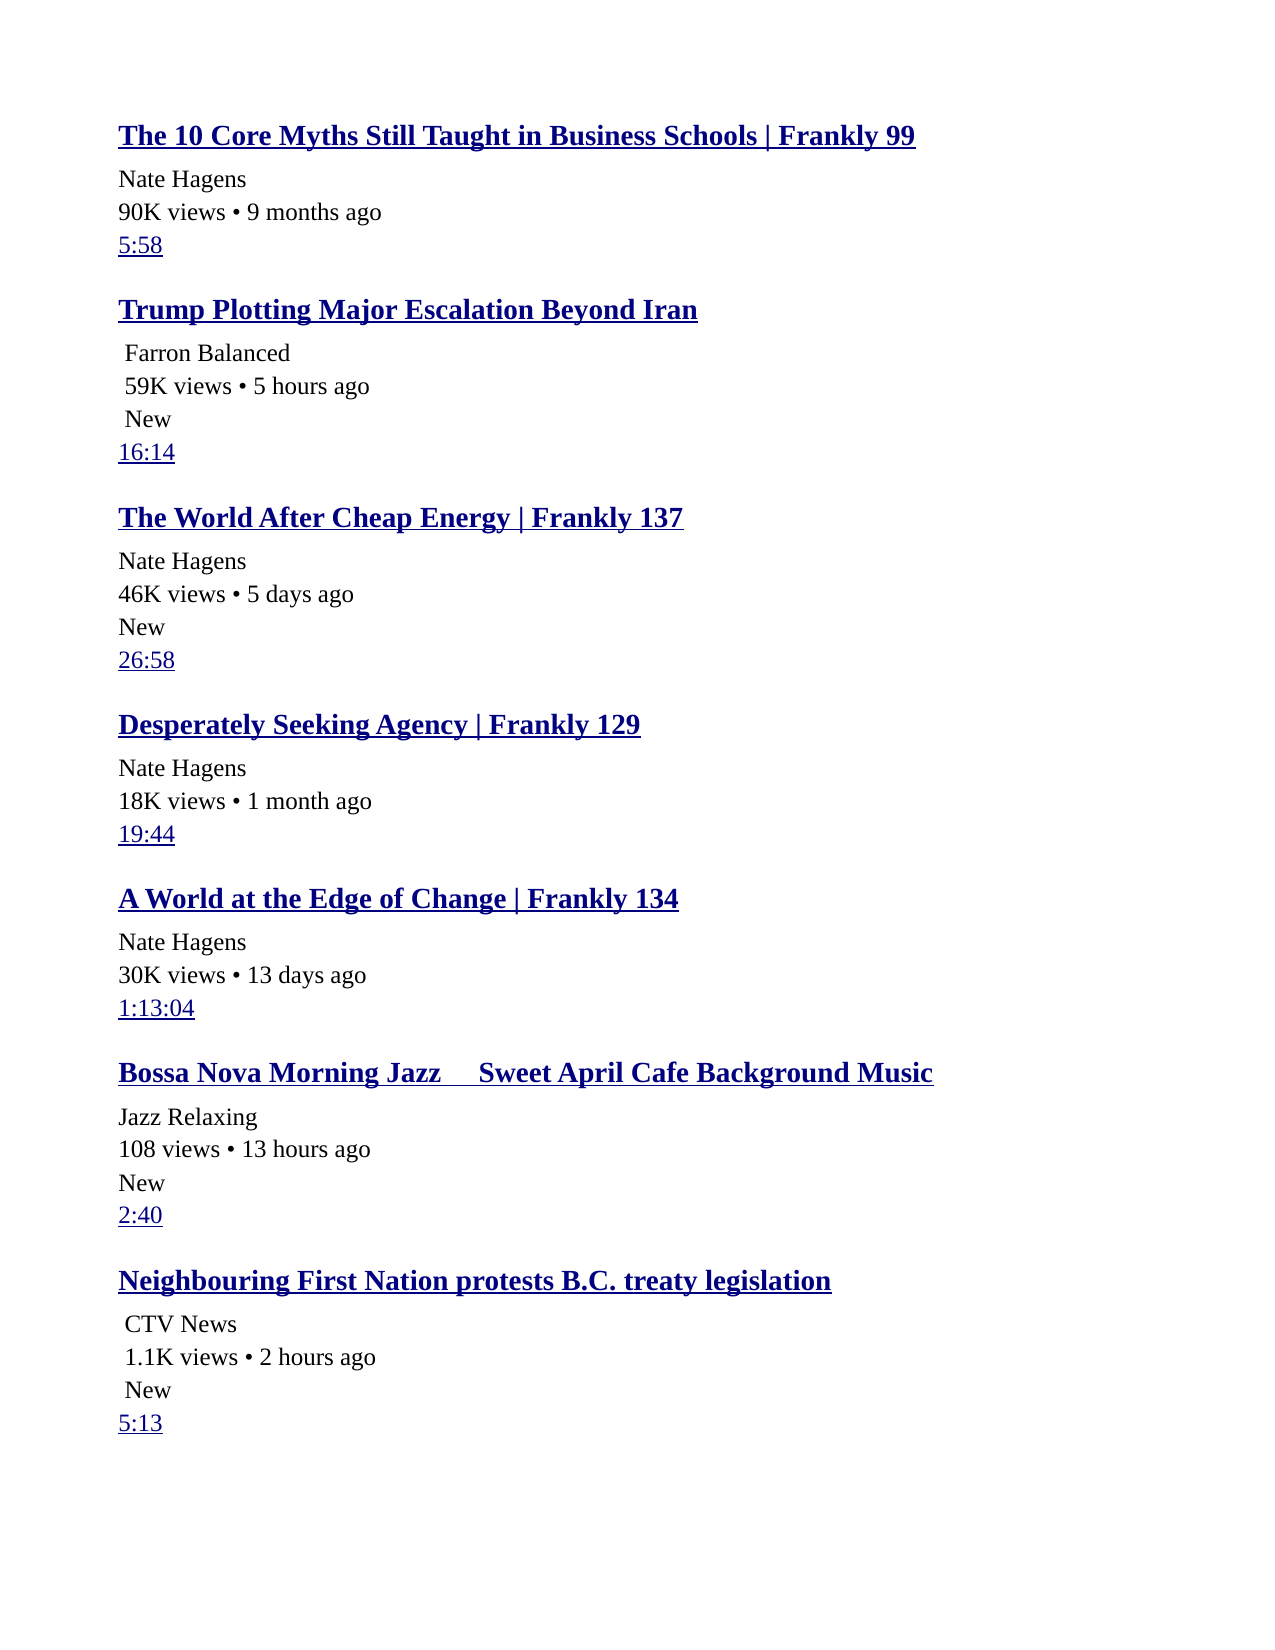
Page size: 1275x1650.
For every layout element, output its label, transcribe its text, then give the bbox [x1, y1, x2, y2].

text 1:13:04 [118, 993, 1157, 1022]
text 5:58 [118, 230, 1157, 259]
text 59K views • 5 hours ago [124, 371, 1157, 400]
subtitle The World After Cheap Energy | Frankly 137 [118, 500, 1157, 533]
text New [124, 1375, 1157, 1404]
text 16:14 [118, 437, 1157, 466]
text Farron Balanced [124, 338, 1157, 367]
text Nate Hagens [118, 753, 1157, 782]
text New [118, 1168, 1157, 1196]
text 108 views • 13 hours ago [118, 1134, 1157, 1163]
subtitle Bossa Nova Morning Jazz 🌿 Sweet April Cafe Background Music [118, 1056, 1157, 1089]
text 2:40 [118, 1201, 1157, 1229]
text 18K views • 1 month ago [118, 786, 1157, 815]
text 46K views • 5 days ago [118, 579, 1157, 607]
text 26:58 [118, 645, 1157, 673]
text CTV News [124, 1309, 1157, 1338]
text Nate Hagens [118, 927, 1157, 956]
subtitle Trump Plotting Major Escalation Beyond Iran [118, 292, 1157, 326]
text Nate Hagens [118, 164, 1157, 193]
text 90K views • 9 months ago [118, 197, 1157, 226]
text Jazz Relaxing [118, 1102, 1157, 1130]
text 1.1K views • 2 hours ago [124, 1342, 1157, 1371]
text New [118, 612, 1157, 641]
text 30K views • 13 days ago [118, 960, 1157, 989]
text New [124, 404, 1157, 433]
subtitle Neighbouring First Nation protests B.C. treaty legislation [118, 1263, 1157, 1296]
subtitle A World at the Edge of Change | Frankly 134 [118, 881, 1157, 915]
text 5:13 [118, 1408, 1157, 1437]
text Nate Hagens [118, 546, 1157, 574]
subtitle The 10 Core Myths Still Taught in Business Schools | Frankly 99 [118, 118, 1157, 152]
subtitle Desperately Seeking Agency | Frankly 129 [118, 707, 1157, 741]
text 19:44 [118, 819, 1157, 848]
